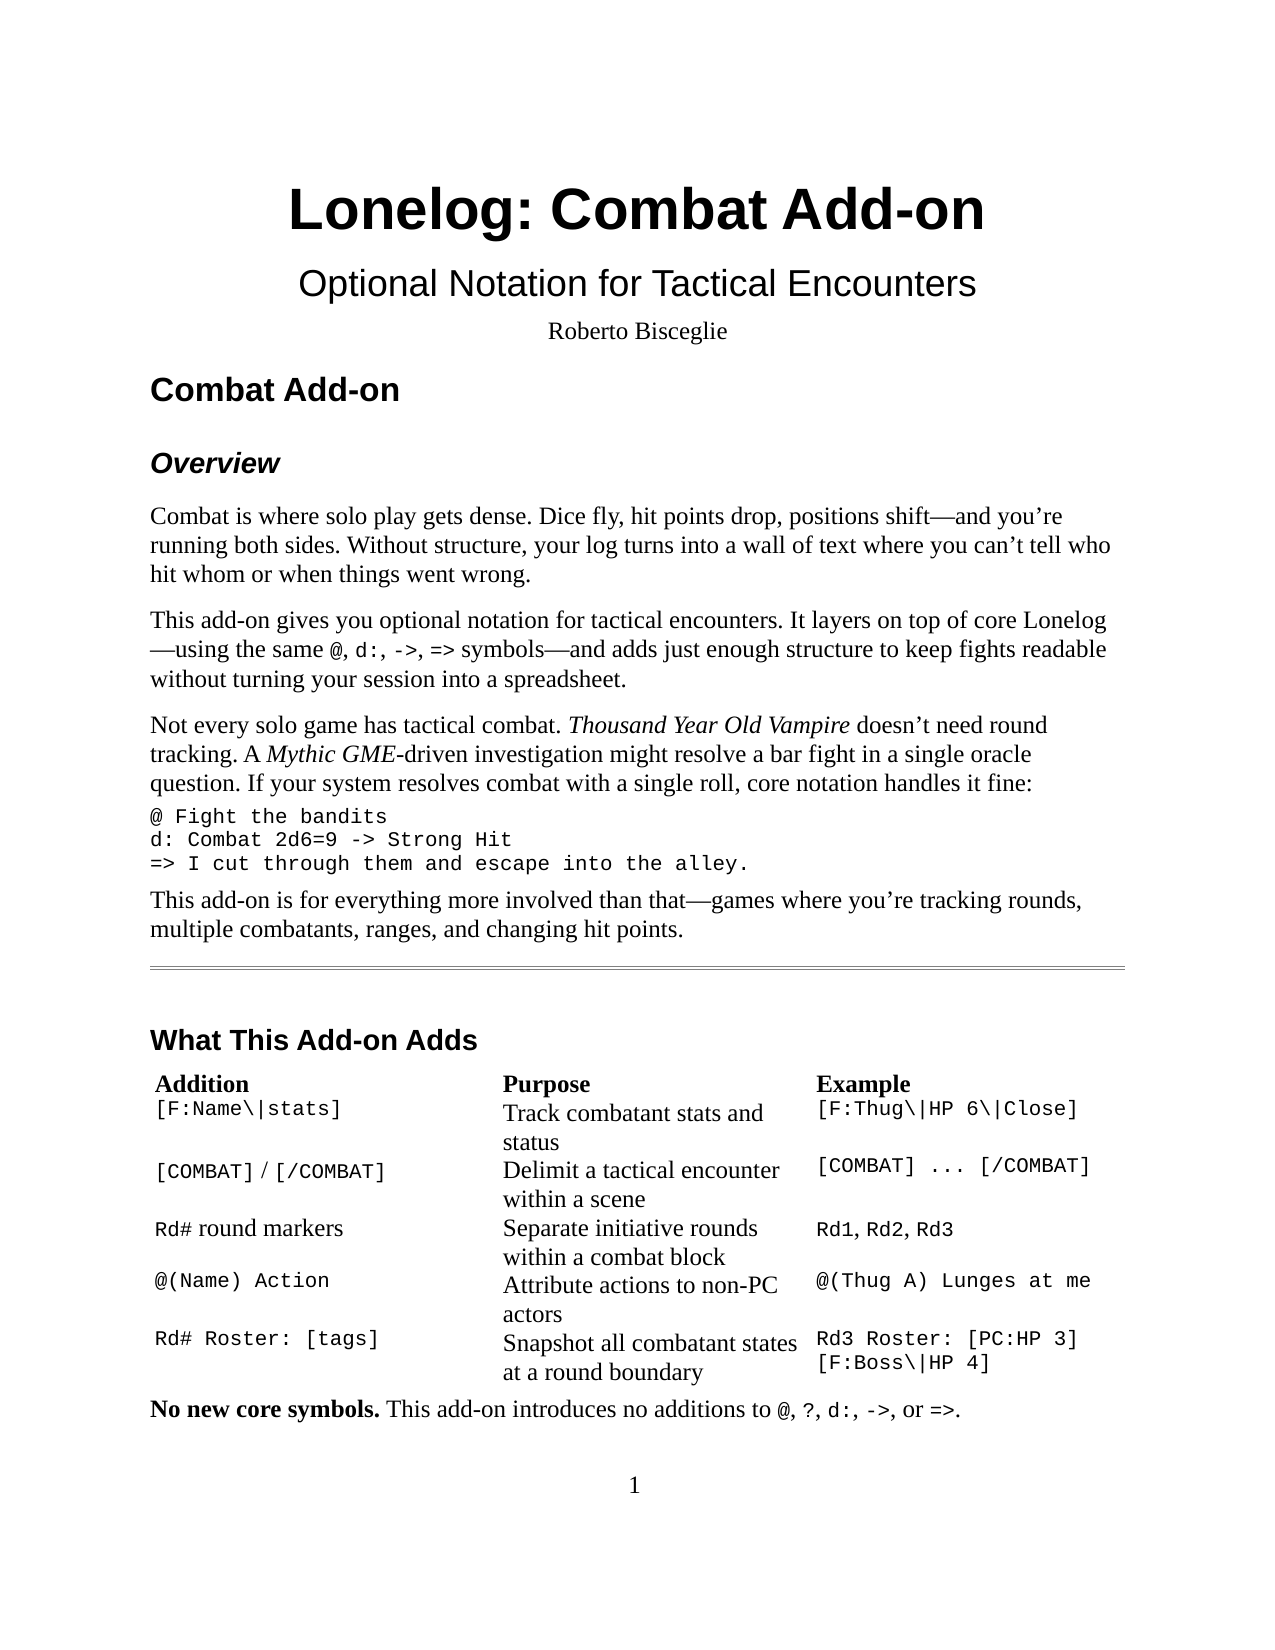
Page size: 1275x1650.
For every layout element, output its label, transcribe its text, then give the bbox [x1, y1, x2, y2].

table_cell Rd1, Rd2, Rd3 [812, 1213, 1125, 1271]
text This add-on is for everything more involved than that—games where you’re tracking rounds, multiple combatants, ranges, and changing hit points. [150, 886, 1125, 943]
table_cell Separate initiative rounds within a combat block [498, 1213, 812, 1271]
table_cell Rd3 Roster: [PC:HP 3] [F:Boss\|HP 4] [812, 1328, 1125, 1386]
table_header Example [812, 1069, 1125, 1098]
subtitle Combat Add-on [150, 370, 1125, 409]
text This add-on gives you optional notation for tactical encounters. It layers on top of core Lonelog—using the same @, d:, ->, => symbols—and adds just enough structure to keep fights readable without turning your session into a spreadsheet. [150, 606, 1125, 693]
subtitle Overview [150, 446, 1125, 480]
table_cell Rd# round markers [150, 1213, 498, 1271]
table_cell [COMBAT] ... [/COMBAT] [812, 1156, 1125, 1213]
text Not every solo game has tactical combat. Thousand Year Old Vampire doesn’t need round tracking. A Mythic GME-driven investigation might resolve a bar fight in a single oracle question. If your system resolves combat with a single roll, core notation handles it fine: [150, 711, 1125, 797]
text Combat is where solo play gets dense. Dice fly, hit points drop, positions shift—and you’re running both sides. Without structure, your log turns into a wall of text where you can’t tell who hit whom or when things went wrong. [150, 501, 1125, 588]
table_cell @(Name) Action [150, 1271, 498, 1328]
table_cell @(Thug A) Lunges at me [812, 1271, 1125, 1328]
table_header Purpose [498, 1069, 812, 1098]
table_cell Track combatant stats and status [498, 1098, 812, 1156]
table_cell [F:Name\|stats] [150, 1098, 498, 1156]
text => I cut through them and escape into the alley. [150, 853, 1125, 877]
table_cell Snapshot all combatant states at a round boundary [498, 1328, 812, 1386]
table_cell [COMBAT] / [/COMBAT] [150, 1156, 498, 1213]
title Lonelog: Combat Add-on [150, 175, 1125, 242]
subtitle What This Add-on Adds [150, 1023, 1125, 1057]
text d: Combat 2d6=9 -> Strong Hit [150, 829, 1125, 853]
table_cell Delimit a tactical encounter within a scene [498, 1156, 812, 1213]
table_cell [F:Thug\|HP 6\|Close] [812, 1098, 1125, 1156]
text Roberto Bisceglie [150, 316, 1125, 345]
table_cell Rd# Roster: [tags] [150, 1328, 498, 1386]
text @ Fight the bandits [150, 806, 1125, 829]
subtitle Optional Notation for Tactical Encounters [150, 261, 1125, 304]
table_header Addition [150, 1069, 498, 1098]
table_cell Attribute actions to non-PC actors [498, 1271, 812, 1328]
text No new core symbols. This add-on introduces no additions to @, ?, d:, ->, or =>. [150, 1394, 1125, 1424]
